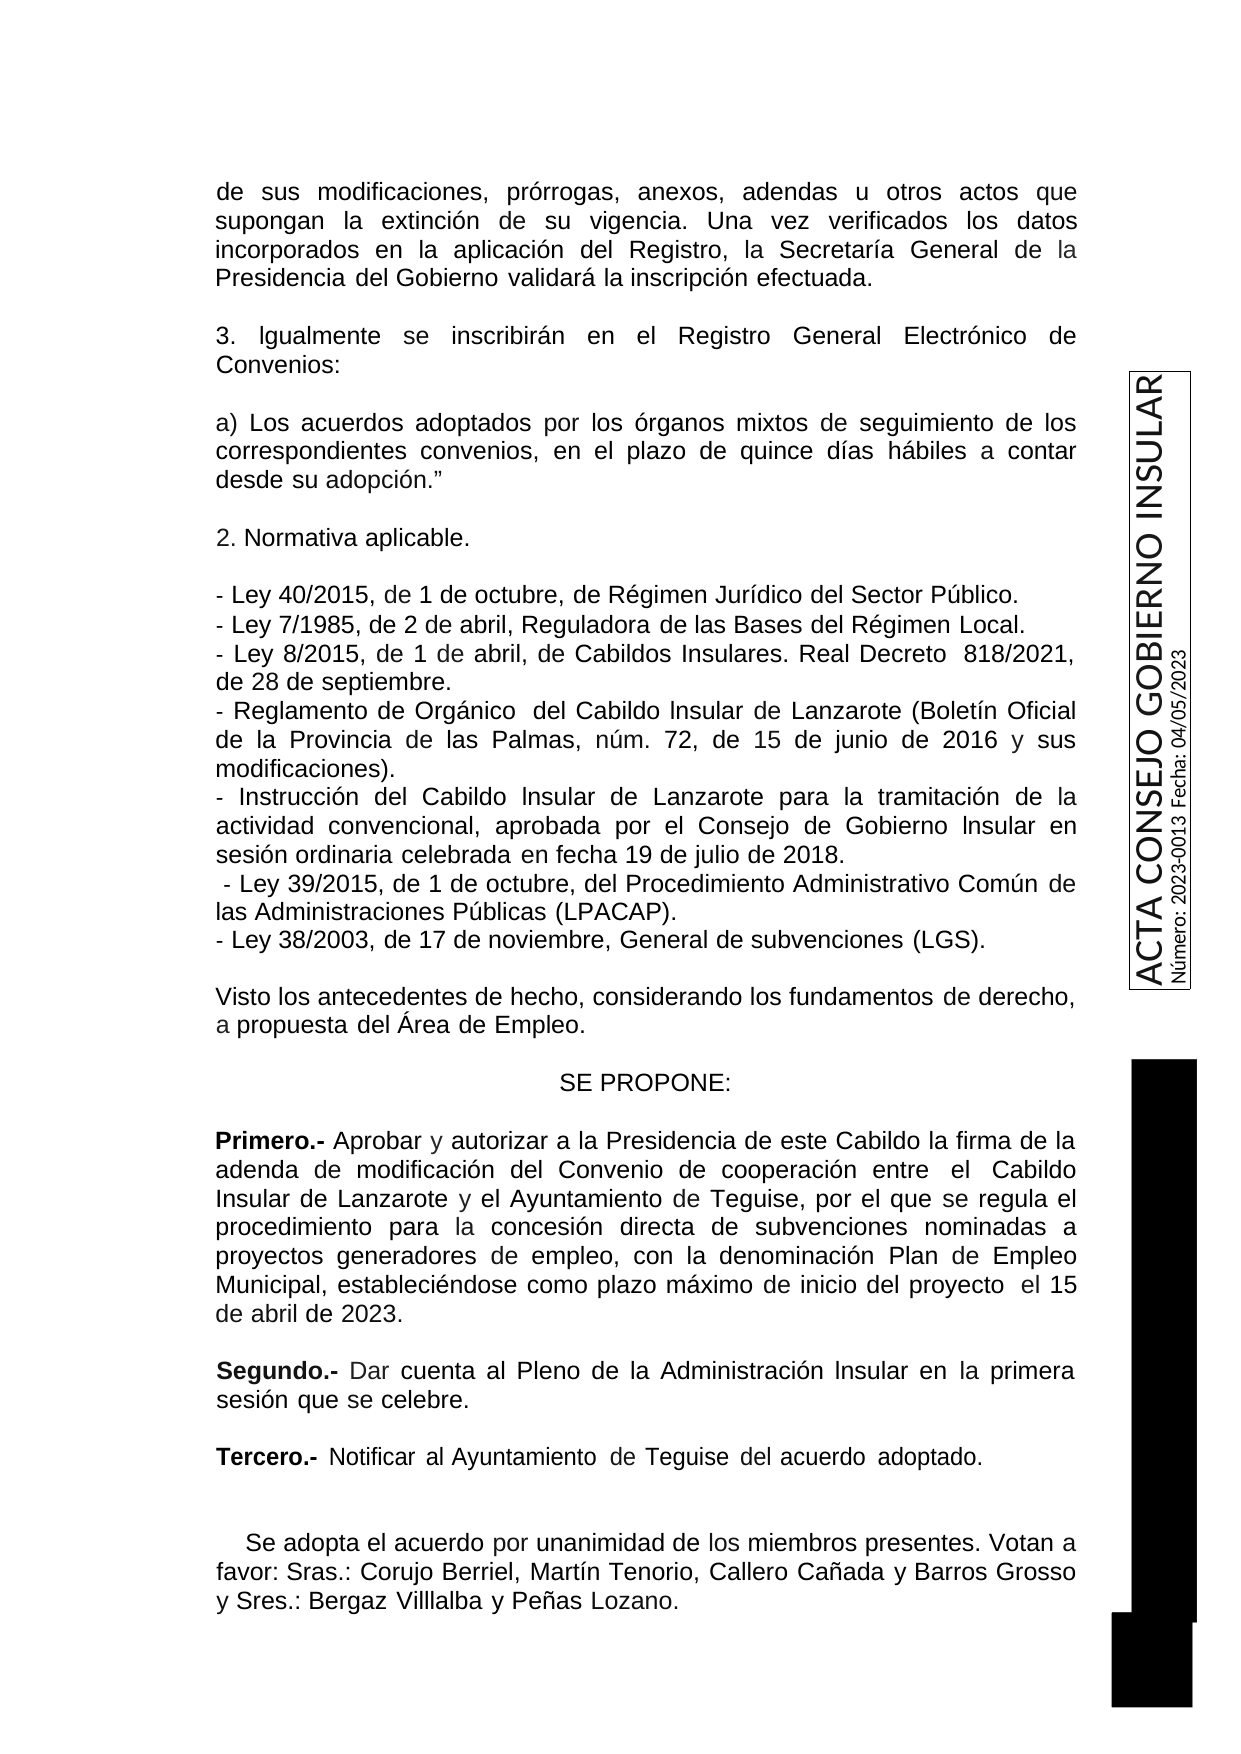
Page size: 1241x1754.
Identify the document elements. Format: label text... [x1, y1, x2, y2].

text Tercero.- Notificar al Ayuntamiento de Teguise del acuerdo adoptado. [216, 1442, 1110, 1471]
text 2. Normativa aplicable. [216, 523, 1128, 551]
list Reglamento de Orgánico del Cabildo lnsular de Lanzarote (Boletín Oficial de la Provincia de las Palmas, núm. 72, de 15 de junio de 2016 y sus modificaciones). [215, 696, 1077, 782]
text SE PROPONE: [212, 1068, 1078, 1097]
list Ley 38/2003, de 17 de noviembre, General de subvenciones (LGS). [216, 926, 1128, 954]
text Primero.- Aprobar y autorizar a la Presidencia de este Cabildo la firma de la adenda de modificación del Convenio de cooperación entre el Cabildo Insular de Lanzarote y el Ayuntamiento de Teguise, por el que se regula el procedimiento para la concesión directa de subvenciones nominadas a proyectos generadores de empleo, con la denominación Plan de Empleo Municipal, estableciéndose como plazo máximo de inicio del proyecto el 15 de abril de 2023. [215, 1126, 1077, 1327]
list Número: 2023-0013 Fecha: 04/05/2023 [1166, 374, 1189, 989]
list Ley 40/2015, de 1 de octubre, de Régimen Jurídico del Sector Público. [216, 581, 1128, 609]
text Visto los antecedentes de hecho, considerando los fundamentos de derecho, a propuesta del Área de Empleo. [215, 983, 1075, 1039]
text [1191, 523, 1223, 551]
picture [1110, 1058, 1198, 1708]
list Ley 39/2015, de 1 de octubre, del Procedimiento Administrativo Común de las Administraciones Públicas (LPACAP). [215, 868, 1076, 926]
text Segundo.- Dar cuenta al Pleno de la Administración lnsular en la primera sesión que se celebre. [216, 1356, 1075, 1414]
list ACTA CONSEJO GOBIERNO INSULAR [1130, 373, 1166, 989]
list Ley 7/1985, de 2 de abril, Reguladora de las Bases del Régimen Local. [216, 609, 1128, 638]
list Instrucción del Cabildo lnsular de Lanzarote para la tramitación de la actividad convencional, aprobada por el Consejo de Gobierno lnsular en sesión ordinaria celebrada en fecha 19 de julio de 2018. [216, 782, 1078, 868]
text a) Los acuerdos adoptados por los órganos mixtos de seguimiento de los correspondientes convenios, en el plazo de quince días hábiles a contar desde su adopción.” [215, 407, 1077, 494]
text de sus modificaciones, prórrogas, anexos, adendas u otros actos que supongan la extinción de su vigencia. Una vez verificados los datos incorporados en la aplicación del Registro, la Secretaría General de la Presidencia del Gobierno validará la inscripción efectuada. [215, 177, 1078, 292]
list Ley 8/2015, de 1 de abril, de Cabildos Insulares. Real Decreto 818/2021, de 28 de septiembre. [216, 638, 1075, 696]
text Se adopta el acuerdo por unanimidad de los miembros presentes. Votan a favor: Sras.: Corujo Berriel, Martín Tenorio, Callero Cañada y Barros Grosso y Sres.: Bergaz Villlalba y Peñas Lozano. [216, 1528, 1076, 1615]
list lgualmente se inscribirán en el Registro General Electrónico de Convenios: [215, 321, 1077, 379]
